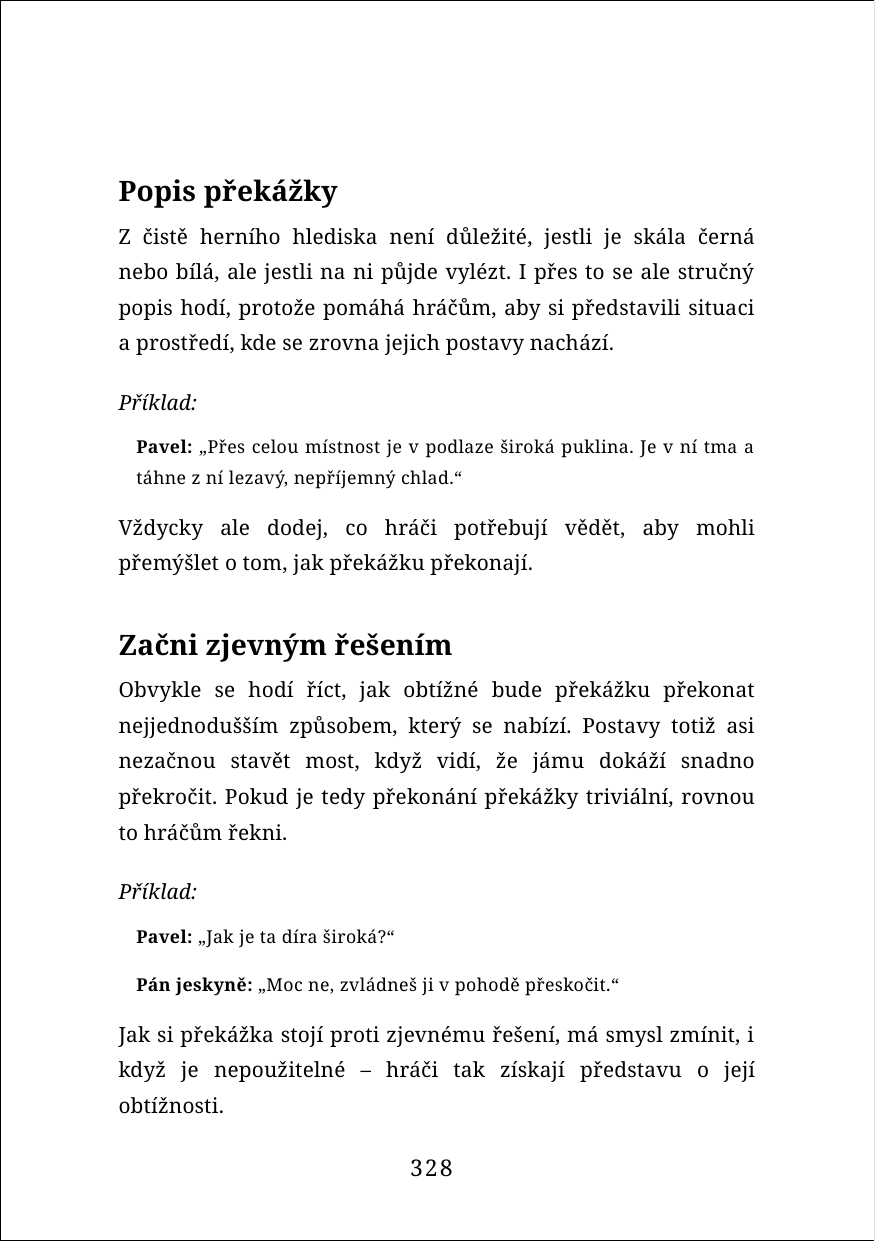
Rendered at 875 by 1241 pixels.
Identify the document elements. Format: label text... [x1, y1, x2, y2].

text Jak si překážka stojí proti zjevnému řešení, má smysl zmínit, i když je nepoužitelné – hráči tak získají představu o její obtížnosti. [118, 1020, 756, 1119]
text Z čistě herního hlediska není důležité, jestli je skála černá nebo bílá, ale jestli na ni půjde vylézt. I přes to se ale stručný popis hodí, protože pomáhá hráčům, aby si představili situaci a prostředí, kde se zrovna jejich postavy nachází. [118, 222, 756, 357]
subtitle Začni zjevným řešením [118, 625, 756, 664]
text Příklad: [118, 877, 756, 905]
text Pavel: „Přes celou místnost je v podlaze široká puklina. Je v ní tma a táhne z ní lezavý, nepříjemný chlad.“ [136, 435, 756, 489]
subtitle Popis překážky [118, 172, 756, 210]
text Obvykle se hodí říct, jak obtížné bude překážku překonat nejjednodušším způsobem, který se nabízí. Postavy totiž asi nezačnou stavět most, když vidí, že jámu dokáží snadno překročit. Pokud je tedy překonání překážky triviální, rovnou to hráčům řekni. [118, 676, 756, 846]
text Pavel: „Jak je ta díra široká?“ [136, 924, 756, 948]
text Vždycky ale dodej, co hráči potřebují vědět, aby mohli přemýšlet o tom, jak překážku překonají. [118, 513, 756, 577]
text Příklad: [118, 388, 756, 416]
text Pán jeskyně: „Moc ne, zvládneš ji v pohodě přeskočit.“ [136, 972, 756, 996]
